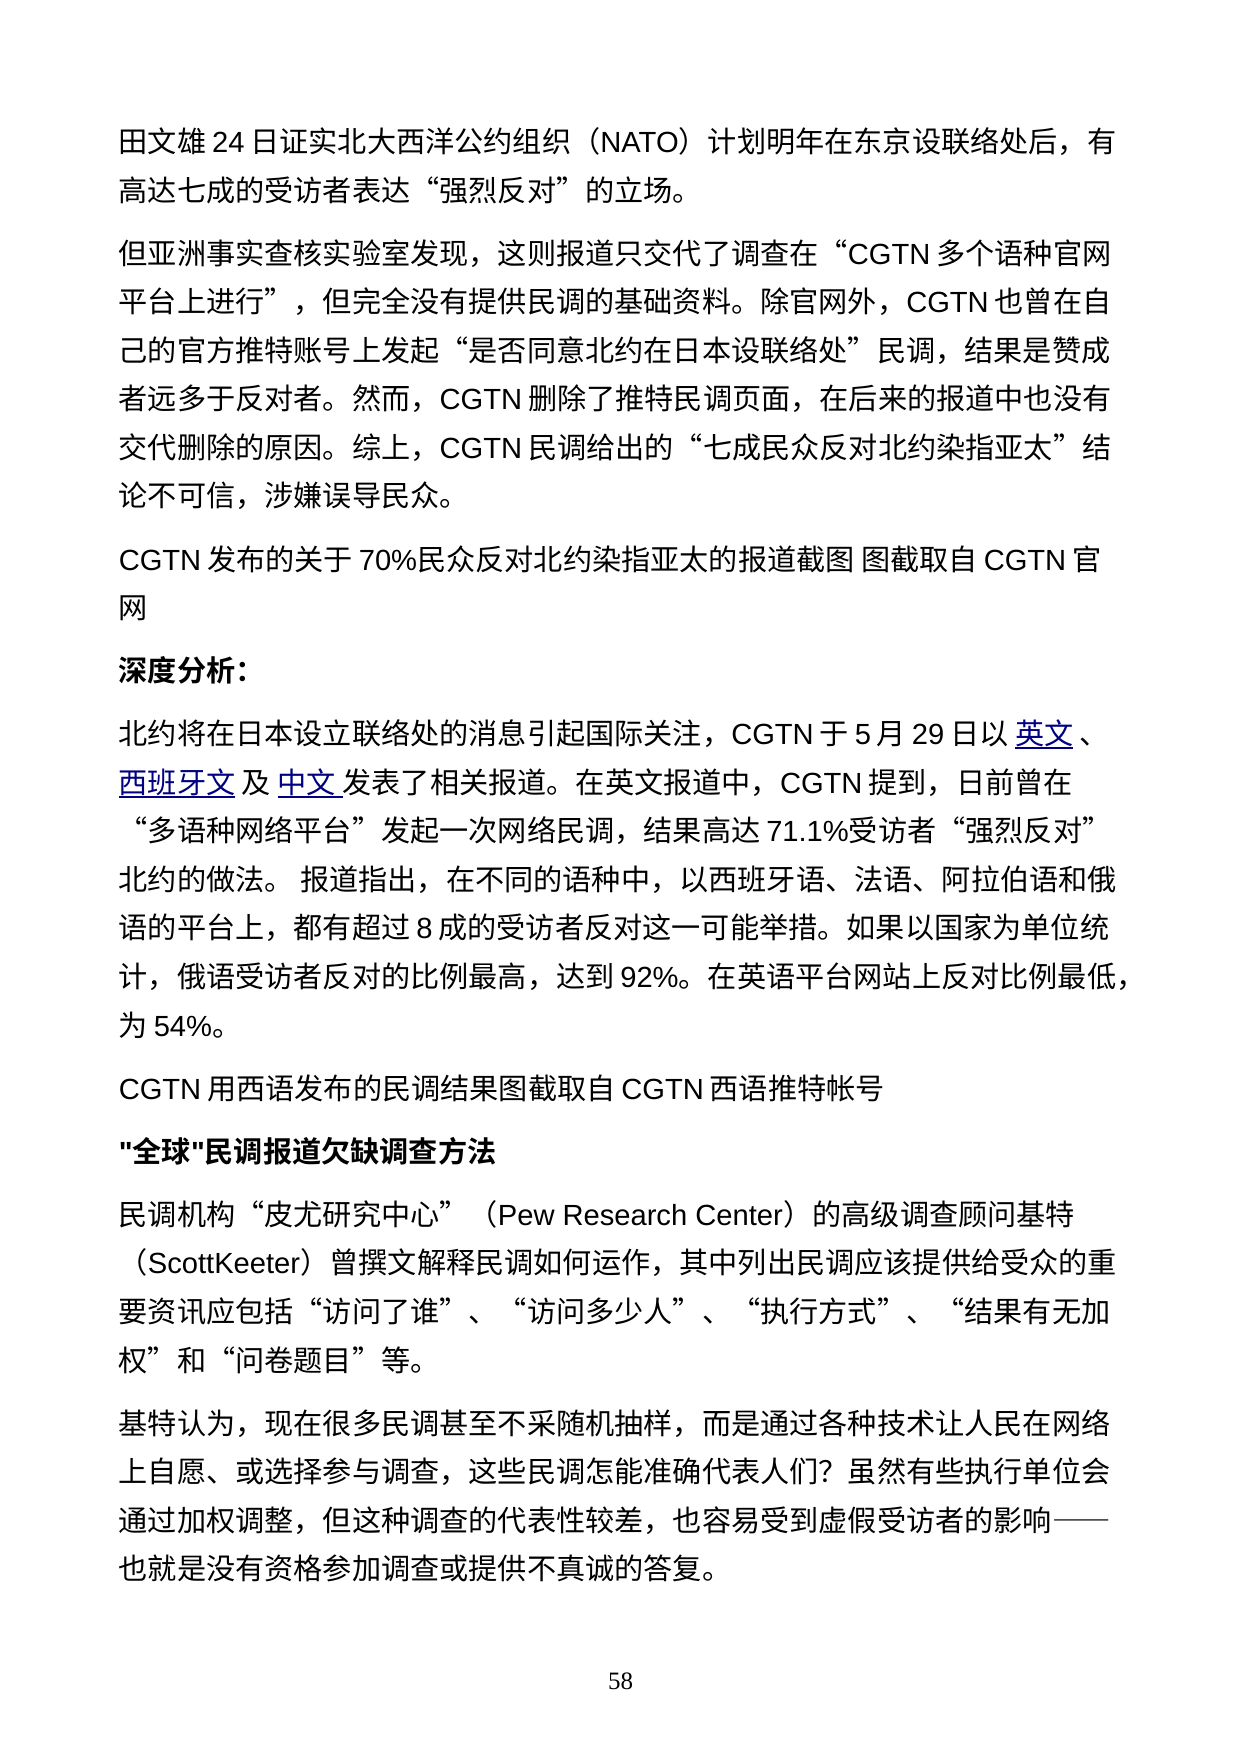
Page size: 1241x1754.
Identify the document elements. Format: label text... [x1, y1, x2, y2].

text 但亚洲事实查核实验室发现，这则报道只交代了调查在“CGTN多个语种官网平台上进行”，但完全没有提供民调的基础资料。除官网外，CGTN也曾在自己的官方推特账号上发起“是否同意北约在日本设联络处”民调，结果是赞成者远多于反对者。然而，CGTN删除了推特民调页面，在后来的报道中也没有交代删除的原因。综上，CGTN民调给出的“七成民众反对北约染指亚太”结论不可信，涉嫌误导民众。 [118, 230, 1122, 515]
text CGTN用西语发布的民调结果图截取自CGTN西语推特帐号 [118, 1065, 1122, 1107]
text 北约将在日本设立联络处的消息引起国际关注，CGTN于5月29日以 英文 、 西班牙文 及 中文 发表了相关报道。在英文报道中，CGTN提到，日前曾在“多语种网络平台”发起一次网络民调，结果高达71.1%受访者“强烈反对”北约的做法。 报道指出，在不同的语种中，以西班牙语、法语、阿拉伯语和俄语的平台上，都有超过8成的受访者反对这一可能举措。如果以国家为单位统计，俄语受访者反对的比例最高，达到92%。在英语平台网站上反对比例最低，为54%。 [118, 711, 1122, 1044]
text "全球"民调报道欠缺调查方法 [118, 1128, 1122, 1171]
text 田文雄24日证实北大西洋公约组织（NATO）计划明年在东京设联络处后，有高达七成的受访者表达“强烈反对”的立场。 [118, 118, 1122, 209]
text 基特认为，现在很多民调甚至不采随机抽样，而是通过各种技术让人民在网络上自愿、或选择参与调查，这些民调怎能准确代表人们？虽然有些执行单位会通过加权调整，但这种调查的代表性较差，也容易受到虚假受访者的影响——也就是没有资格参加调查或提供不真诚的答复。 [118, 1400, 1122, 1588]
text 深度分析： [118, 648, 1122, 690]
text CGTN发布的关于70%民众反对北约染指亚太的报道截图 图截取自CGTN官网 [118, 536, 1122, 627]
text 民调机构“皮尤研究中心”（Pew Research Center）的高级调查顾问基特（ScottKeeter）曾撰文解释民调如何运作，其中列出民调应该提供给受众的重要资讯应包括“访问了谁”、“访问多少人”、“执行方式”、“结果有无加权”和“问卷题目”等。 [118, 1191, 1122, 1379]
